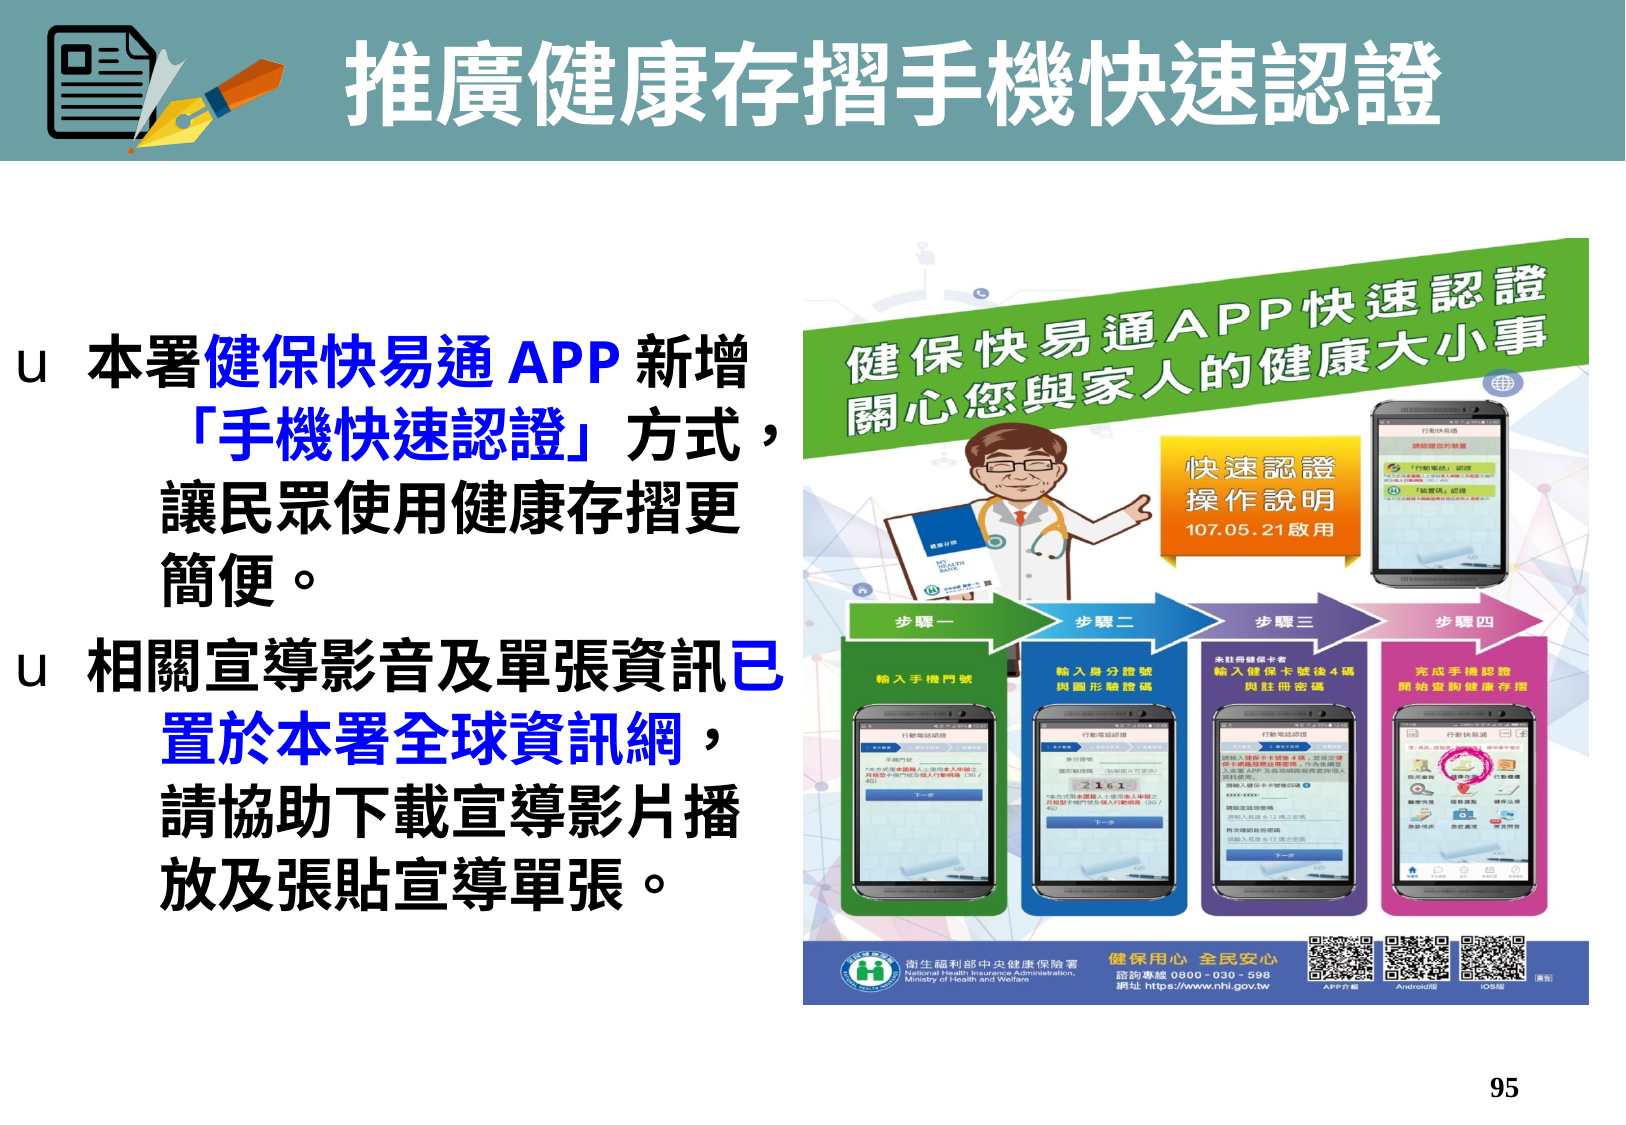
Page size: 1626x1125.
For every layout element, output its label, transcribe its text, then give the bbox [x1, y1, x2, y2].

title 推廣健康存摺手機快速認證 [328, 5, 1548, 158]
text_box [1475, 1054, 1593, 1118]
picture [0, 0, 1625, 188]
picture [803, 238, 1589, 1005]
text_box 本署健保快易通APP新增「手機快速認證」方式，讓民眾使用健康存摺更簡便。 相關宣導影音及單張資訊已置於本署全球資訊網，請協助下載宣導影片播放及張貼宣導單張。 [0, 314, 803, 926]
